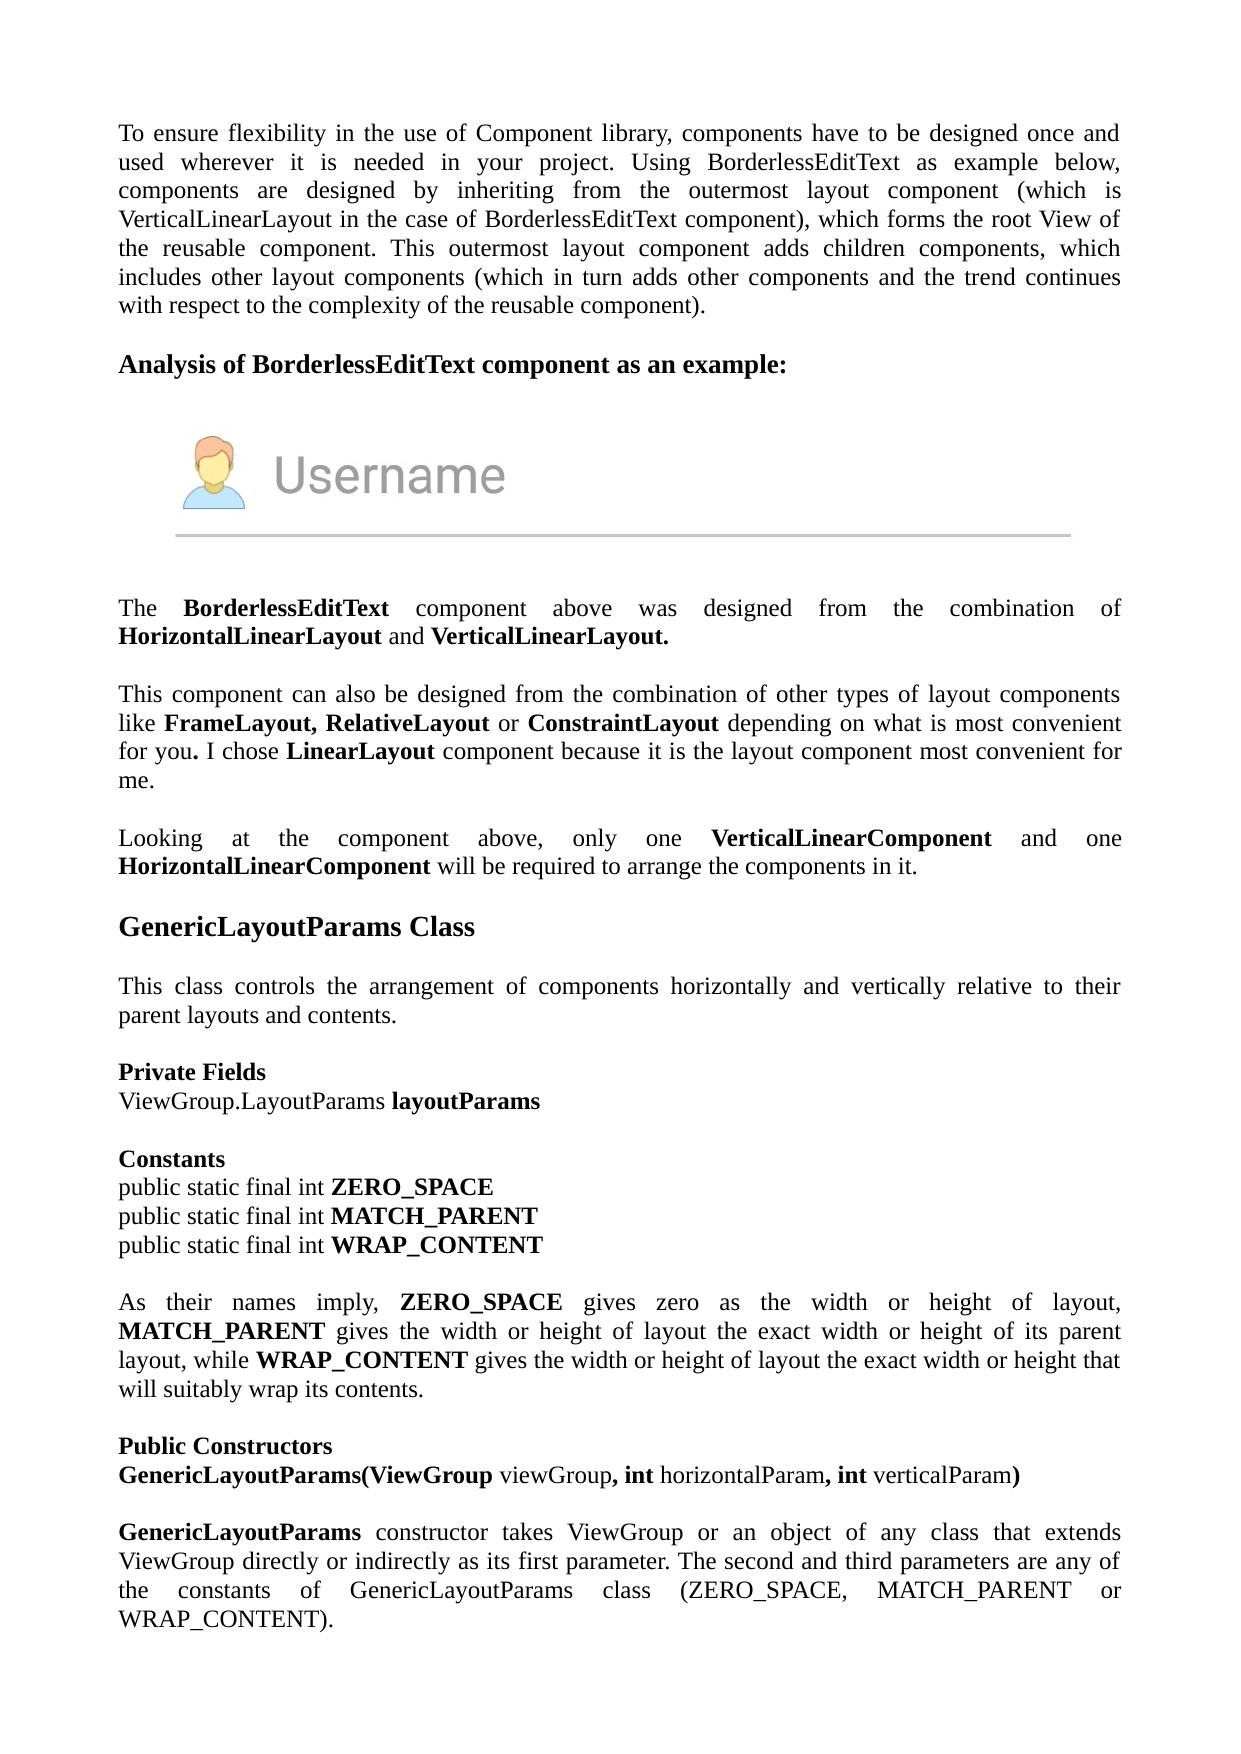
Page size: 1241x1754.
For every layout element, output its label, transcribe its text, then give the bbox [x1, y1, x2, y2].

text Looking at the component above, only one VerticalLinearComponent and one HorizontalLinearComponent will be required to arrange the components in it. [118, 823, 1122, 880]
text GenericLayoutParams constructor takes ViewGroup or an object of any class that extends ViewGroup directly or indirectly as its first parameter. The second and third parameters are any of the constants of GenericLayoutParams class (ZERO_SPACE, MATCH_PARENT or WRAP_CONTENT). [118, 1517, 1122, 1632]
text Private Fields [118, 1057, 1122, 1086]
text GenericLayoutParams Class [118, 909, 1122, 942]
text GenericLayoutParams(ViewGroup viewGroup, int horizontalParam, int verticalParam) [118, 1460, 1122, 1489]
text Public Constructors [118, 1431, 1122, 1460]
text This class controls the arrangement of components horizontally and vertically relative to their parent layouts and contents. [118, 971, 1122, 1029]
picture [118, 379, 1123, 562]
text Constants [118, 1144, 1122, 1172]
text Analysis of BorderlessEditText component as an example: [118, 348, 1122, 379]
text As their names imply, ZERO_SPACE gives zero as the width or height of layout, MATCH_PARENT gives the width or height of layout the exact width or height of its parent layout, while WRAP_CONTENT gives the width or height of layout the exact width or height that will suitably wrap its contents. [118, 1287, 1122, 1402]
text ViewGroup.LayoutParams layoutParams [118, 1086, 1122, 1115]
text To ensure flexibility in the use of Component library, components have to be designed once and used wherever it is needed in your project. Using BorderlessEditText as example below, components are designed by inheriting from the outermost layout component (which is VerticalLinearLayout in the case of BorderlessEditText component), which forms the root View of the reusable component. This outermost layout component adds children components, which includes other layout components (which in turn adds other components and the trend continues with respect to the complexity of the reusable component). [118, 118, 1122, 319]
text public static final int ZERO_SPACE [118, 1172, 1122, 1201]
text public static final int WRAP_CONTENT [118, 1230, 1122, 1259]
text public static final int MATCH_PARENT [118, 1201, 1122, 1230]
text This component can also be designed from the combination of other types of layout components like FrameLayout, RelativeLayout or ConstraintLayout depending on what is most convenient for you. I chose LinearLayout component because it is the layout component most convenient for me. [118, 679, 1122, 794]
text The BorderlessEditText component above was designed from the combination of HorizontalLinearLayout and VerticalLinearLayout. [118, 593, 1122, 650]
